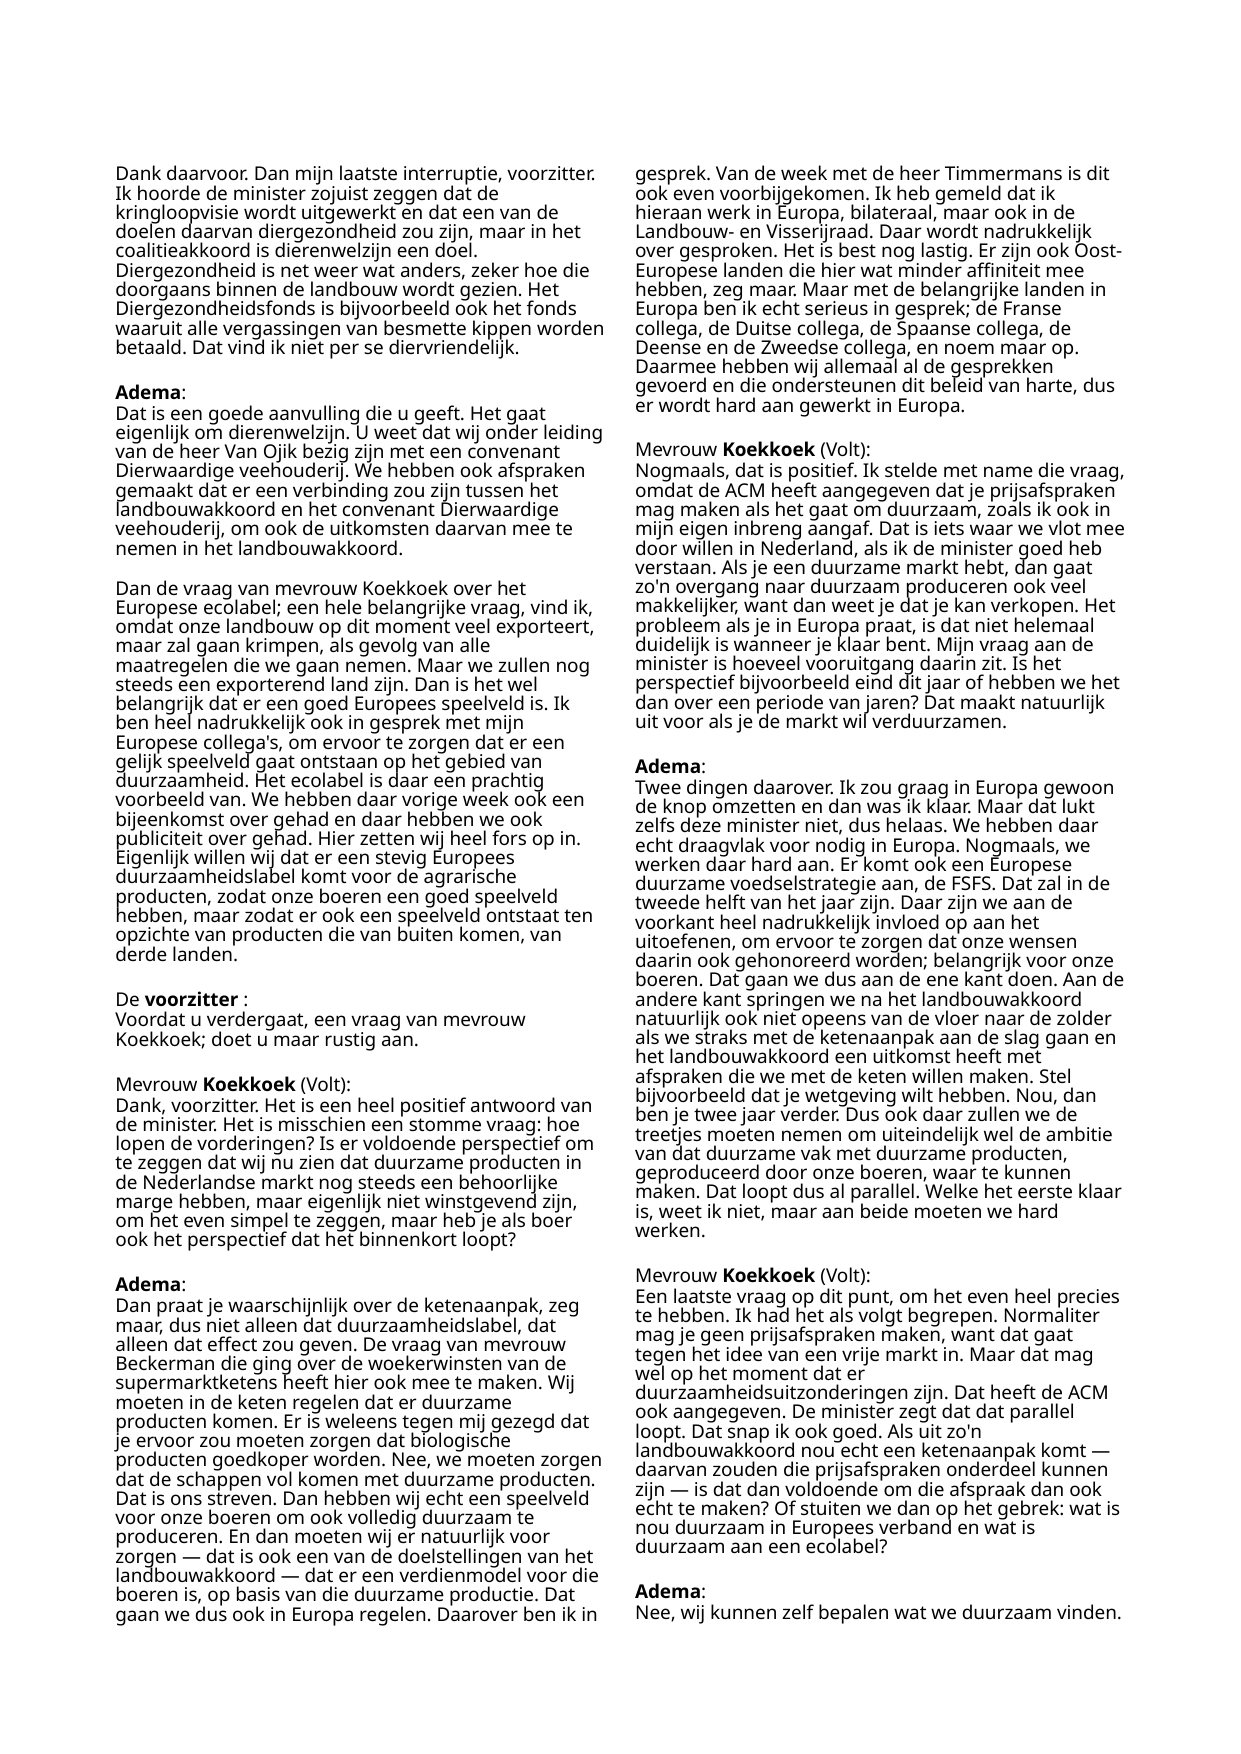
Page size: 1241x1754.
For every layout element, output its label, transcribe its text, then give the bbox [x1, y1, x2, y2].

text Voordat u verdergaat, een vraag van mevrouw Koekkoek; doet u maar rustig aan. [115, 1011, 605, 1050]
text Dank, voorzitter. Het is een heel positief antwoord van de minister. Het is misschien een stomme vraag: hoe lopen de vorderingen? Is er voldoende perspectief om te zeggen dat wij nu zien dat duurzame producten in de Nederlandse markt nog steeds een behoorlijke marge hebben, maar eigenlijk niet winstgevend zijn, om het even simpel te zeggen, maar heb je als boer ook het perspectief dat het binnenkort loopt? [115, 1097, 605, 1251]
text Mevrouw Koekkoek (Volt): [635, 437, 1125, 462]
text Een laatste vraag op dit punt, om het even heel precies te hebben. Ik had het als volgt begrepen. Normaliter mag je geen prijsafspraken maken, want dat gaat tegen het idee van een vrije markt in. Maar dat mag wel op het moment dat er duurzaamheidsuitzonderingen zijn. Dat heeft de ACM ook aangegeven. De minister zegt dat dat parallel loopt. Dat snap ik ook goed. Als uit zo'n landbouwakkoord nou echt een ketenaanpak komt — daarvan zouden die prijsafspraken onderdeel kunnen zijn — is dat dan voldoende om die afspraak dan ook echt te maken? Of stuiten we dan op het gebrek: wat is nou duurzaam in Europees verband en wat is duurzaam aan een ecolabel? [635, 1288, 1125, 1558]
text Dat is een goede aanvulling die u geeft. Het gaat eigenlijk om dierenwelzijn. U weet dat wij onder leiding van de heer Van Ojik bezig zijn met een convenant Dierwaardige veehouderij. We hebben ook afspraken gemaakt dat er een verbinding zou zijn tussen het landbouwakkoord en het convenant Dierwaardige veehouderij, om ook de uitkomsten daarvan mee te nemen in het landbouwakkoord. [115, 404, 605, 559]
text Dan de vraag van mevrouw Koekkoek over het Europese ecolabel; een hele belangrijke vraag, vind ik, omdat onze landbouw op dit moment veel exporteert, maar zal gaan krimpen, als gevolg van alle maatregelen die we gaan nemen. Maar we zullen nog steeds een exporterend land zijn. Dan is het wel belangrijk dat er een goed Europees speelveld is. Ik ben heel nadrukkelijk ook in gesprek met mijn Europese collega's, om ervoor te zorgen dat er een gelijk speelveld gaat ontstaan op het gebied van duurzaamheid. Het ecolabel is daar een prachtig voorbeeld van. We hebben daar vorige week ook een bijeenkomst over gehad en daar hebben we ook publiciteit over gehad. Hier zetten wij heel fors op in. Eigenlijk willen wij dat er een stevig Europees duurzaamheidslabel komt voor de agrarische producten, zodat onze boeren een goed speelveld hebben, maar zodat er ook een speelveld ontstaat ten opzichte van producten die van buiten komen, van derde landen. [115, 579, 605, 965]
text Adema: [115, 1272, 605, 1297]
text Dank daarvoor. Dan mijn laatste interruptie, voorzitter. Ik hoorde de minister zojuist zeggen dat de kringloopvisie wordt uitgewerkt en dat een van de doelen daarvan diergezondheid zou zijn, maar in het coalitieakkoord is dierenwelzijn een doel. Diergezondheid is net weer wat anders, zeker hoe die doorgaans binnen de landbouw wordt gezien. Het Diergezondheidsfonds is bijvoorbeeld ook het fonds waaruit alle vergassingen van besmette kippen worden betaald. Dat vind ik niet per se diervriendelijk. [115, 165, 605, 358]
text Nogmaals, dat is positief. Ik stelde met name die vraag, omdat de ACM heeft aangegeven dat je prijsafspraken mag maken als het gaat om duurzaam, zoals ik ook in mijn eigen inbreng aangaf. Dat is iets waar we vlot mee door willen in Nederland, als ik de minister goed heb verstaan. Als je een duurzame markt hebt, dan gaat zo'n overgang naar duurzaam produceren ook veel makkelijker, want dan weet je dat je kan verkopen. Het probleem als je in Europa praat, is dat niet helemaal duidelijk is wanneer je klaar bent. Mijn vraag aan de minister is hoeveel vooruitgang daarin zit. Is het perspectief bijvoorbeeld eind dit jaar of hebben we het dan over een periode van jaren? Dat maakt natuurlijk uit voor als je de markt wil verduurzamen. [635, 462, 1125, 732]
text Dan praat je waarschijnlijk over de ketenaanpak, zeg maar, dus niet alleen dat duurzaamheidslabel, dat alleen dat effect zou geven. De vraag van mevrouw Beckerman die ging over de woekerwinsten van de supermarktketens heeft hier ook mee te maken. Wij moeten in de keten regelen dat er duurzame producten komen. Er is weleens tegen mij gezegd dat je ervoor zou moeten zorgen dat biologische producten goedkoper worden. Nee, we moeten zorgen dat de schappen vol komen met duurzame producten. Dat is ons streven. Dan hebben wij echt een speelveld voor onze boeren om ook volledig duurzaam te produceren. En dan moeten wij er natuurlijk voor zorgen — dat is ook een van de doelstellingen van het landbouwakkoord — dat er een verdienmodel voor die boeren is, op basis van die duurzame productie. Dat gaan we dus ook in Europa regelen. Daarover ben ik in [115, 1297, 605, 1625]
text Adema: [115, 379, 605, 404]
text Mevrouw Koekkoek (Volt): [635, 1262, 1125, 1288]
text Mevrouw Koekkoek (Volt): [115, 1071, 605, 1097]
text gesprek. Van de week met de heer Timmermans is dit ook even voorbijgekomen. Ik heb gemeld dat ik hieraan werk in Europa, bilateraal, maar ook in de Landbouw- en Visserijraad. Daar wordt nadrukkelijk over gesproken. Het is best nog lastig. Er zijn ook Oost-Europese landen die hier wat minder affiniteit mee hebben, zeg maar. Maar met de belangrijke landen in Europa ben ik echt serieus in gesprek; de Franse collega, de Duitse collega, de Spaanse collega, de Deense en de Zweedse collega, en noem maar op. Daarmee hebben wij allemaal al de gesprekken gevoerd en die ondersteunen dit beleid van harte, dus er wordt hard aan gewerkt in Europa. [635, 165, 1125, 416]
text De voorzitter : [115, 986, 605, 1011]
text Twee dingen daarover. Ik zou graag in Europa gewoon de knop omzetten en dan was ik klaar. Maar dat lukt zelfs deze minister niet, dus helaas. We hebben daar echt draagvlak voor nodig in Europa. Nogmaals, we werken daar hard aan. Er komt ook een Europese duurzame voedselstrategie aan, de FSFS. Dat zal in de tweede helft van het jaar zijn. Daar zijn we aan de voorkant heel nadrukkelijk invloed op aan het uitoefenen, om ervoor te zorgen dat onze wensen daarin ook gehonoreerd worden; belangrijk voor onze boeren. Dat gaan we dus aan de ene kant doen. Aan de andere kant springen we na het landbouwakkoord natuurlijk ook niet opeens van de vloer naar de zolder als we straks met de ketenaanpak aan de slag gaan en het landbouwakkoord een uitkomst heeft met afspraken die we met de keten willen maken. Stel bijvoorbeeld dat je wetgeving wilt hebben. Nou, dan ben je twee jaar verder. Dus ook daar zullen we de treetjes moeten nemen om uiteindelijk wel de ambitie van dat duurzame vak met duurzame producten, geproduceerd door onze boeren, waar te kunnen maken. Dat loopt dus al parallel. Welke het eerste klaar is, weet ik niet, maar aan beide moeten we hard werken. [635, 779, 1125, 1241]
text Nee, wij kunnen zelf bepalen wat we duurzaam vinden. [635, 1604, 1125, 1623]
text Adema: [635, 753, 1125, 779]
text Adema: [635, 1578, 1125, 1604]
